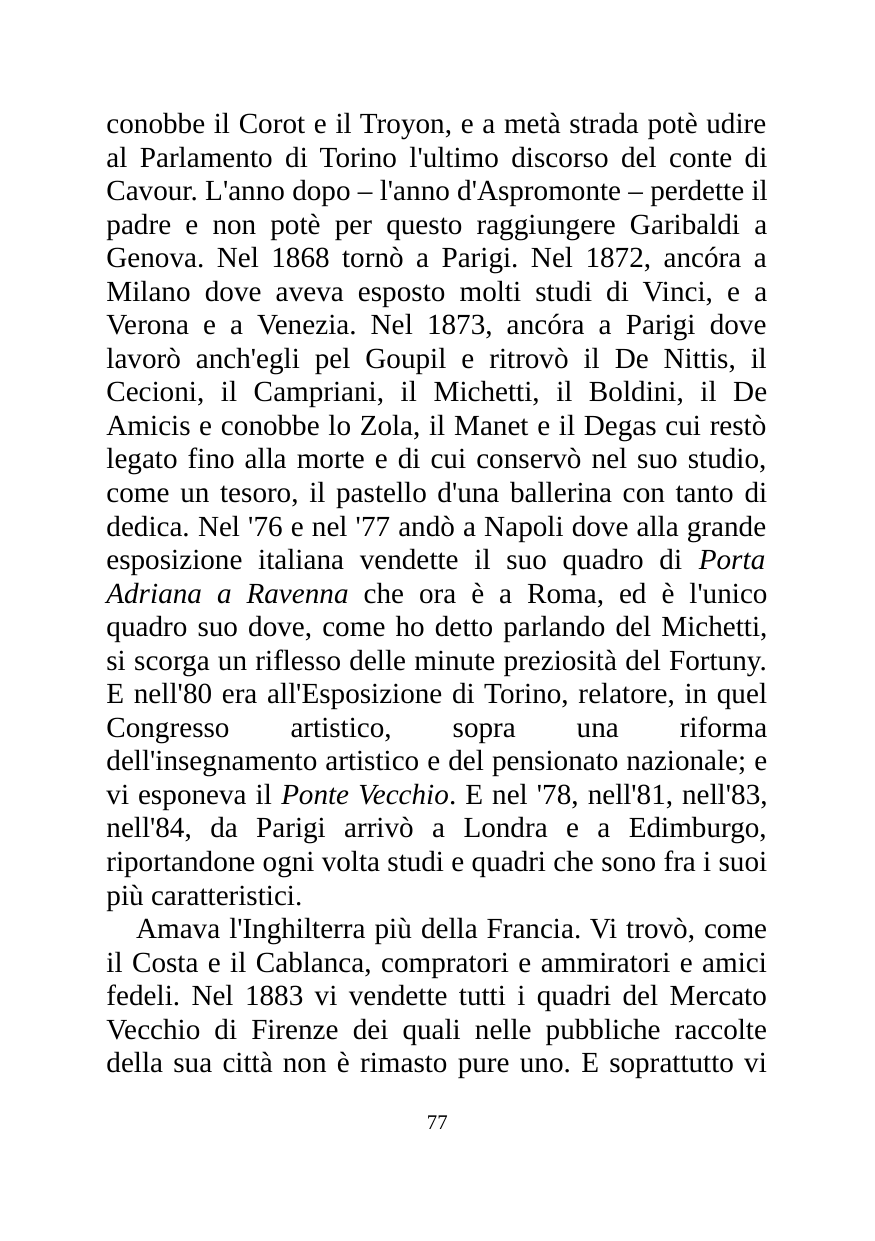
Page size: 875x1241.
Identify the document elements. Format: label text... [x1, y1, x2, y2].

text Amava l'Inghilterra più della Francia. Vi trovò, come il Costa e il Cablanca, compratori e ammiratori e amici fedeli. Nel 1883 vi vendette tutti i quadri del Mercato Vecchio di Firenze dei quali nelle pubbliche raccolte della sua città non è rimasto pure uno. E soprattutto vi [106, 911, 768, 1079]
text conobbe il Corot e il Troyon, e a metà strada potè udire al Parlamento di Torino l'ultimo discorso del conte di Cavour. L'anno dopo – l'anno d'Aspromonte – perdette il padre e non potè per questo raggiungere Garibaldi a Genova. Nel 1868 tornò a Parigi. Nel 1872, ancóra a Milano dove aveva esposto molti studi di Vinci, e a Verona e a Venezia. Nel 1873, ancóra a Parigi dove lavorò anch'egli pel Goupil e ritrovò il De Nittis, il Cecioni, il Campriani, il Michetti, il Boldini, il De Amicis e conobbe lo Zola, il Manet e il Degas cui restò legato fino alla morte e di cui conservò nel suo studio, come un tesoro, il pastello d'una ballerina con tanto di dedica. Nel '76 e nel '77 andò a Napoli dove alla grande esposizione italiana vendette il suo quadro di Porta Adriana a Ravenna che ora è a Roma, ed è l'unico quadro suo dove, come ho detto parlando del Michetti, si scorga un riflesso delle minute preziosità del Fortuny. E nell'80 era all'Esposizione di Torino, relatore, in quel Congresso artistico, sopra una riforma dell'insegnamento artistico e del pensionato nazionale; e vi esponeva il Ponte Vecchio. E nel '78, nell'81, nell'83, nell'84, da Parigi arrivò a Londra e a Edimburgo, riportandone ogni volta studi e quadri che sono fra i suoi più caratteristici. [106, 106, 768, 911]
